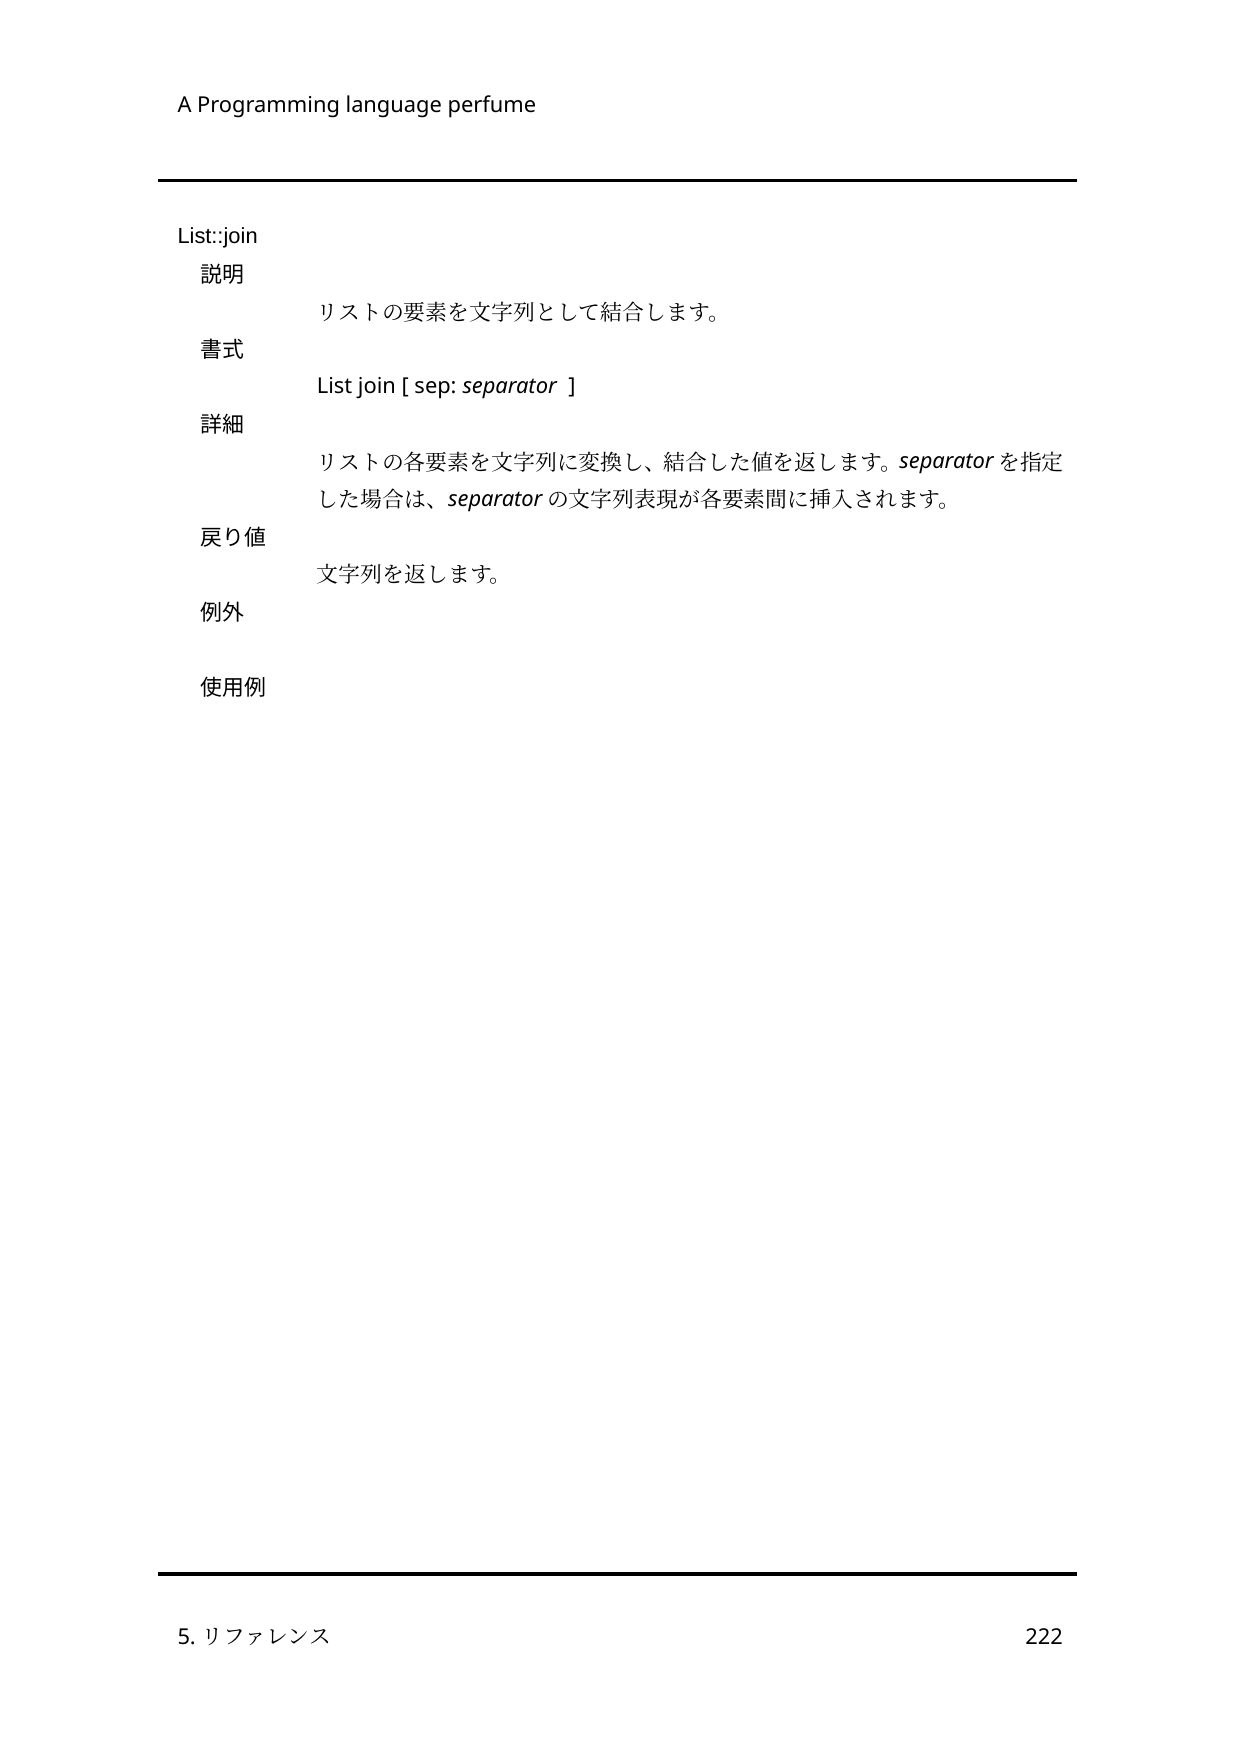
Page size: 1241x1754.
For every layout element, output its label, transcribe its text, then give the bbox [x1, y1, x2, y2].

table_header リストの要素を文字列として結合します。 [317, 254, 1063, 329]
table_header 説明 [200, 254, 317, 329]
subtitle List::join [177, 217, 1063, 254]
table_cell 文字列を返します。 [317, 517, 1063, 592]
table_cell List join [ sep: separator ] [317, 329, 1063, 404]
table_cell 例外 [200, 592, 317, 667]
table_cell リストの各要素を文字列に変換し、結合した値を返します。separatorを指定した場合は、separatorの文字列表現が各要素間に挿入されます。 [317, 404, 1063, 517]
table_cell 詳細 [200, 404, 317, 517]
table_cell [317, 667, 1063, 742]
table_cell 使用例 [200, 667, 317, 742]
table_cell 戻り値 [200, 517, 317, 592]
table_cell 書式 [200, 329, 317, 404]
table_cell [317, 592, 1063, 667]
